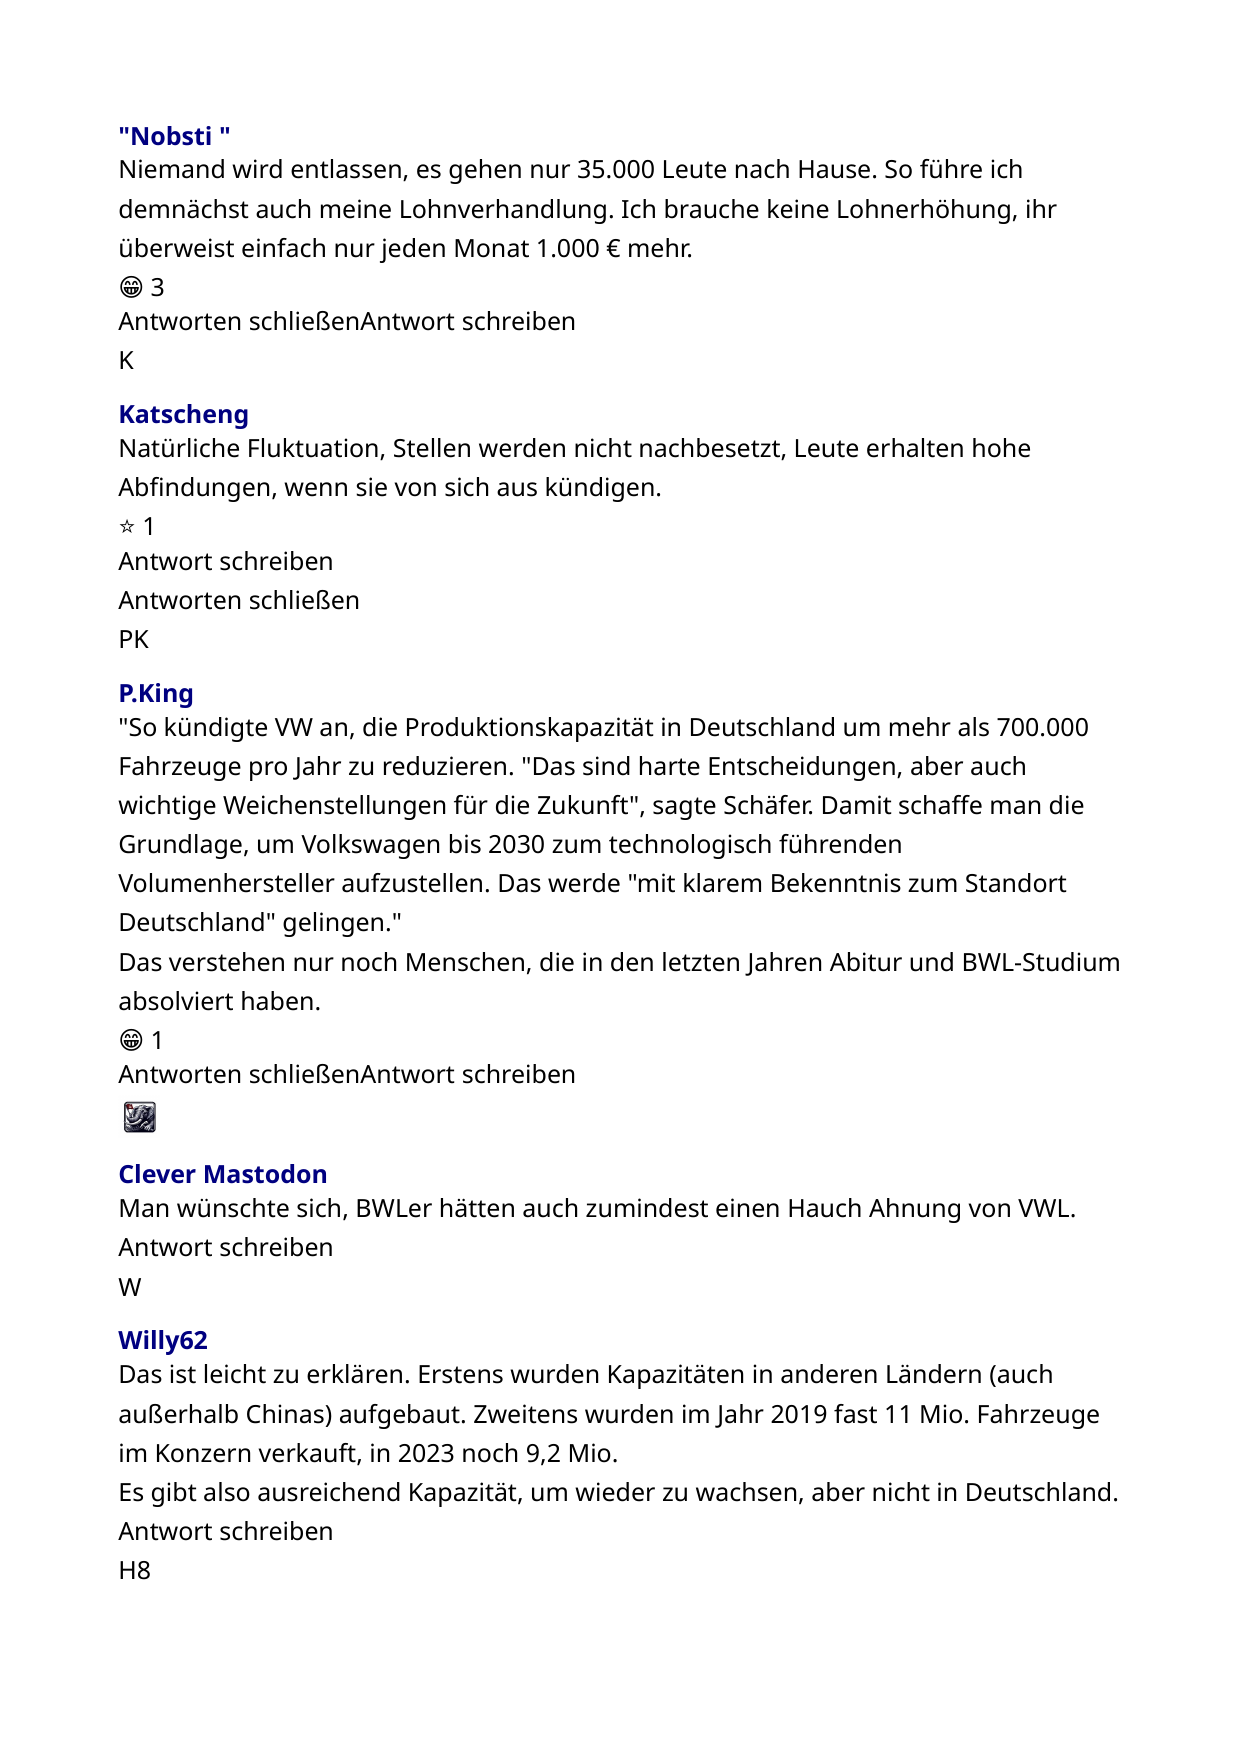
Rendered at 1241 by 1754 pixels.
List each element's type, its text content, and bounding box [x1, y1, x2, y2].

text 😁 3 [118, 270, 1122, 304]
text Antworten schließenAntwort schreiben [118, 304, 1122, 338]
text W [118, 1269, 1122, 1303]
subtitle Willy62 [118, 1323, 1122, 1357]
text H8 [118, 1553, 1122, 1587]
text K [118, 343, 1122, 377]
text Man wünschte sich, BWLer hätten auch zumindest einen Hauch Ahnung von VWL. [118, 1191, 1122, 1225]
text Es gibt also ausreichend Kapazität, um wieder zu wachsen, aber nicht in Deutschland. [118, 1474, 1122, 1509]
subtitle P.King [118, 675, 1122, 709]
text PK [118, 621, 1122, 656]
text Antwort schreiben [118, 1230, 1122, 1264]
picture [118, 1095, 161, 1138]
subtitle "Nobsti " [118, 118, 1122, 152]
text 😁 1 [118, 1023, 1122, 1057]
text Das verstehen nur noch Menschen, die in den letzten Jahren Abitur und BWL-Studium absolviert haben. [118, 944, 1122, 1017]
text "So kündigte VW an, die Produktionskapazität in Deutschland um mehr als 700.000 Fahrzeuge pro Jahr zu reduzieren. "Das sind harte Entscheidungen, aber auch wichtige Weichenstellungen für die Zukunft", sagte Schäfer. Damit schaffe man die Grundlage, um Volkswagen bis 2030 zum technologisch führenden Volumenhersteller aufzustellen. Das werde "mit klarem Bekenntnis zum Standort Deutschland" gelingen." [118, 709, 1122, 939]
text Antworten schließenAntwort schreiben [118, 1057, 1122, 1091]
text ⭐️ 1 [118, 509, 1122, 543]
subtitle Katscheng [118, 397, 1122, 431]
text Natürliche Fluktuation, Stellen werden nicht nachbesetzt, Leute erhalten hohe Abfindungen, wenn sie von sich aus kündigen. [118, 431, 1122, 504]
text Niemand wird entlassen, es gehen nur 35.000 Leute nach Hause. So führe ich demnächst auch meine Lohnverhandlung. Ich brauche keine Lohnerhöhung, ihr überweist einfach nur jeden Monat 1.000 € mehr. [118, 152, 1122, 264]
text Antwort schreiben [118, 543, 1122, 577]
text Antwort schreiben [118, 1514, 1122, 1548]
text Das ist leicht zu erklären. Erstens wurden Kapazitäten in anderen Ländern (auch außerhalb Chinas) aufgebaut. Zweitens wurden im Jahr 2019 fast 11 Mio. Fahrzeuge im Konzern verkauft, in 2023 noch 9,2 Mio. [118, 1357, 1122, 1469]
subtitle Clever Mastodon [118, 1157, 1122, 1191]
text Antworten schließen [118, 582, 1122, 616]
